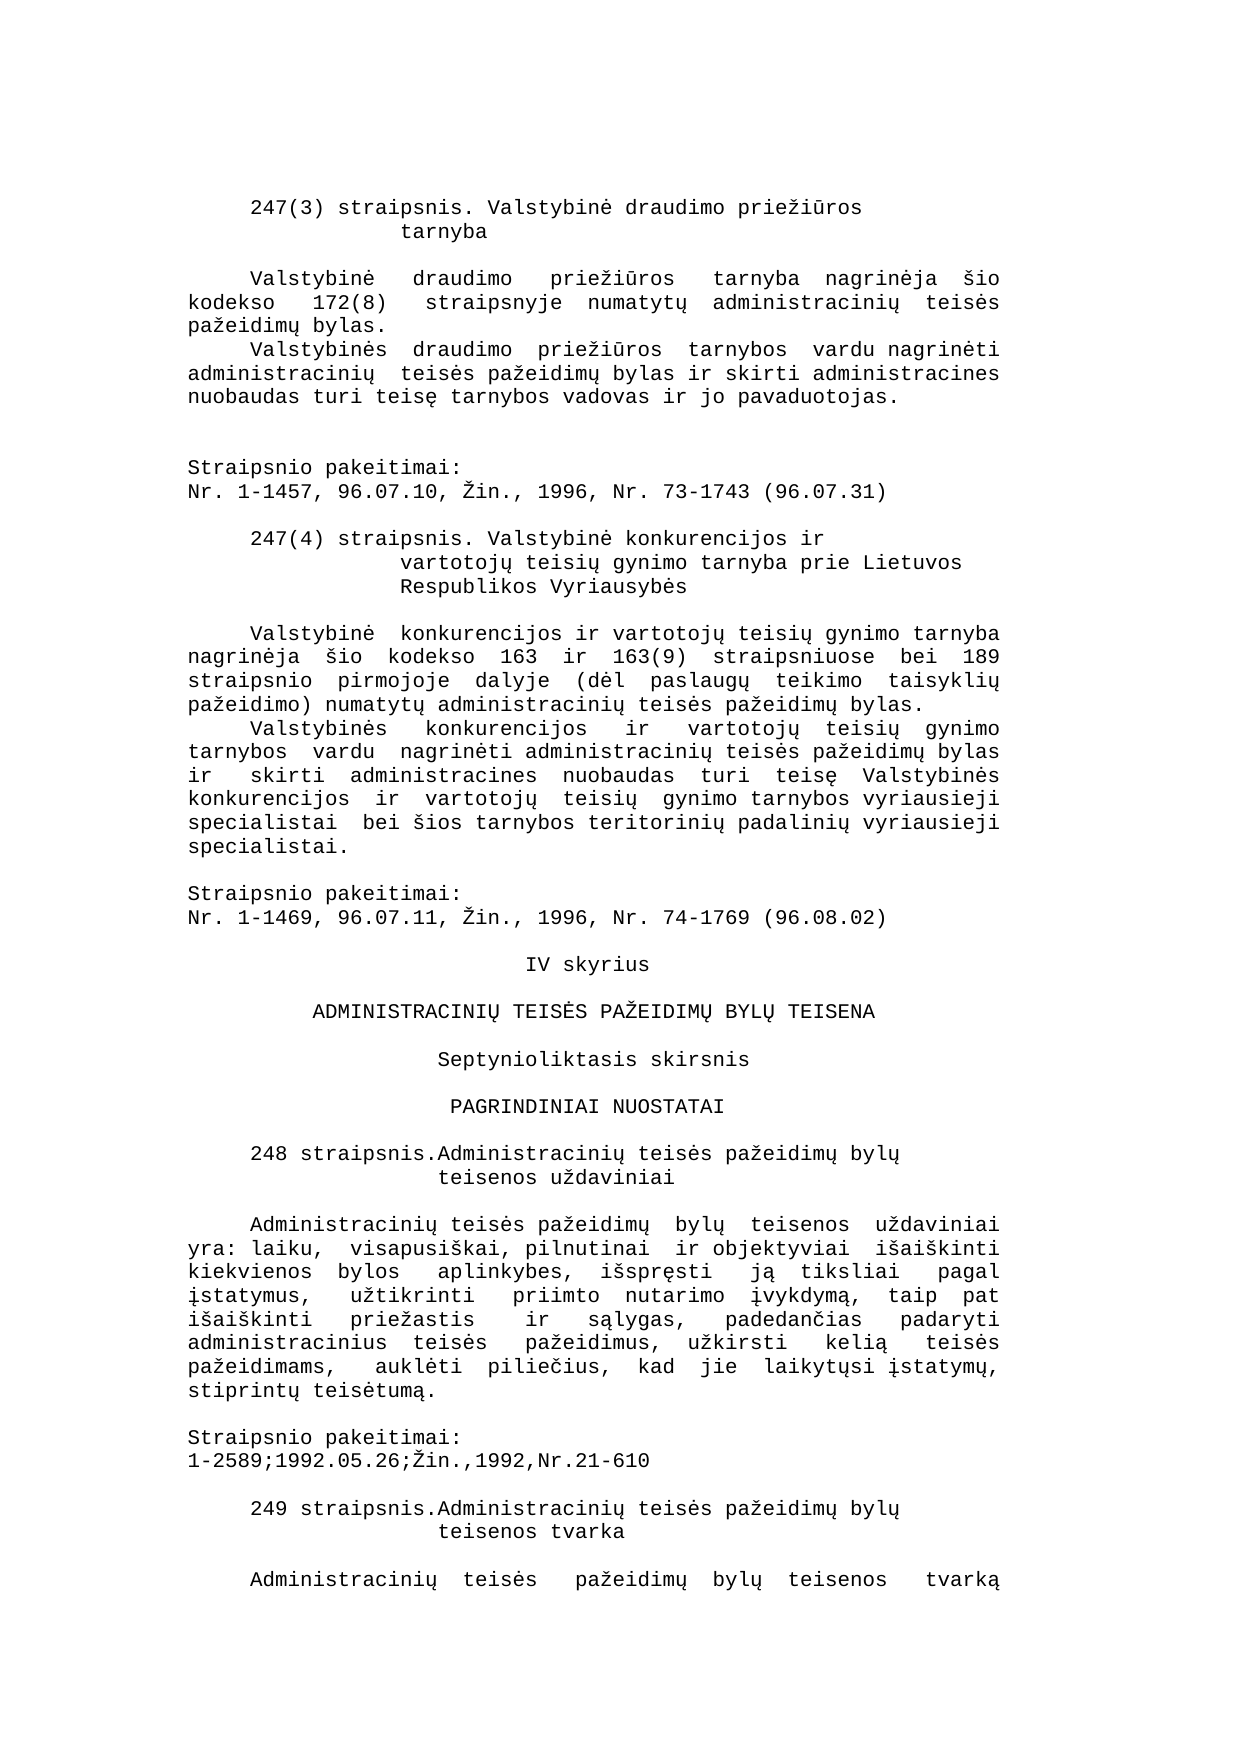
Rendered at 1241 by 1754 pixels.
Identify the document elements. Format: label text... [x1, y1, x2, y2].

text tarnybos vardu nagrinėti administracinių teisės pažeidimų bylas [187, 741, 1053, 765]
text administracinius teisės pažeidimus, užkirsti kelią teisės [187, 1332, 1053, 1356]
text 1-2589;1992.05.26;Žin.,1992,Nr.21-610 [187, 1451, 1053, 1474]
text pažeidimams, auklėti piliečius, kad jie laikytųsi įstatymų, [187, 1356, 1053, 1379]
text kiekvienos bylos aplinkybes, išspręsti ją tiksliai pagal [187, 1261, 1053, 1285]
text nagrinėja šio kodekso 163 ir 163(9) straipsniuose bei 189 [187, 647, 1053, 670]
text Valstybinės konkurencijos ir vartotojų teisių gynimo [187, 717, 1053, 741]
text specialistai bei šios tarnybos teritorinių padalinių vyriausieji [187, 812, 1053, 836]
text Valstybinė konkurencijos ir vartotojų teisių gynimo tarnyba [187, 623, 1053, 647]
text 249 straipsnis.Administracinių teisės pažeidimų bylų [187, 1498, 1053, 1521]
text ir skirti administracines nuobaudas turi teisę Valstybinės [187, 765, 1053, 788]
text 247(3) straipsnis. Valstybinė draudimo priežiūros [187, 197, 1053, 221]
text ADMINISTRACINIŲ TEISĖS PAŽEIDIMŲ BYLŲ TEISENA [187, 1001, 1053, 1025]
text teisenos uždaviniai [187, 1167, 1053, 1190]
text stiprintų teisėtumą. [187, 1379, 1053, 1403]
text specialistai. [187, 836, 1053, 859]
text Valstybinė draudimo priežiūros tarnyba nagrinėja šio [187, 268, 1053, 292]
text Valstybinės draudimo priežiūros tarnybos vardu nagrinėti [187, 339, 1053, 363]
text straipsnio pirmojoje dalyje (dėl paslaugų teikimo taisyklių [187, 670, 1053, 694]
text teisenos tvarka [187, 1521, 1053, 1545]
text konkurencijos ir vartotojų teisių gynimo tarnybos vyriausieji [187, 788, 1053, 812]
text 247(4) straipsnis. Valstybinė konkurencijos ir [187, 528, 1053, 552]
text 248 straipsnis.Administracinių teisės pažeidimų bylų [187, 1143, 1053, 1167]
text administracinių teisės pažeidimų bylas ir skirti administracines [187, 363, 1053, 386]
text Straipsnio pakeitimai: [187, 1427, 1053, 1451]
text pažeidimų bylas. [187, 316, 1053, 339]
text kodekso 172(8) straipsnyje numatytų administracinių teisės [187, 292, 1053, 316]
text IV skyrius [187, 954, 1053, 978]
text tarnyba [187, 221, 1053, 244]
text išaiškinti priežastis ir sąlygas, padedančias padaryti [187, 1309, 1053, 1332]
text PAGRINDINIAI NUOSTATAI [187, 1096, 1053, 1119]
text pažeidimo) numatytų administracinių teisės pažeidimų bylas. [187, 694, 1053, 717]
text Straipsnio pakeitimai: [187, 883, 1053, 907]
text Septynioliktasis skirsnis [187, 1048, 1053, 1072]
text nuobaudas turi teisę tarnybos vadovas ir jo pavaduotojas. [187, 386, 1053, 410]
text įstatymus, užtikrinti priimto nutarimo įvykdymą, taip pat [187, 1285, 1053, 1309]
text Administracinių teisės pažeidimų bylų teisenos uždaviniai [187, 1214, 1053, 1238]
text vartotojų teisių gynimo tarnyba prie Lietuvos [187, 552, 1053, 576]
text Straipsnio pakeitimai: [187, 457, 1053, 481]
text Respublikos Vyriausybės [187, 576, 1053, 599]
text Nr. 1-1469, 96.07.11, Žin., 1996, Nr. 74-1769 (96.08.02) [187, 907, 1053, 930]
text yra: laiku, visapusiškai, pilnutinai ir objektyviai išaiškinti [187, 1238, 1053, 1261]
text Nr. 1-1457, 96.07.10, Žin., 1996, Nr. 73-1743 (96.07.31) [187, 481, 1053, 505]
text Administracinių teisės pažeidimų bylų teisenos tvarką [187, 1569, 1053, 1592]
